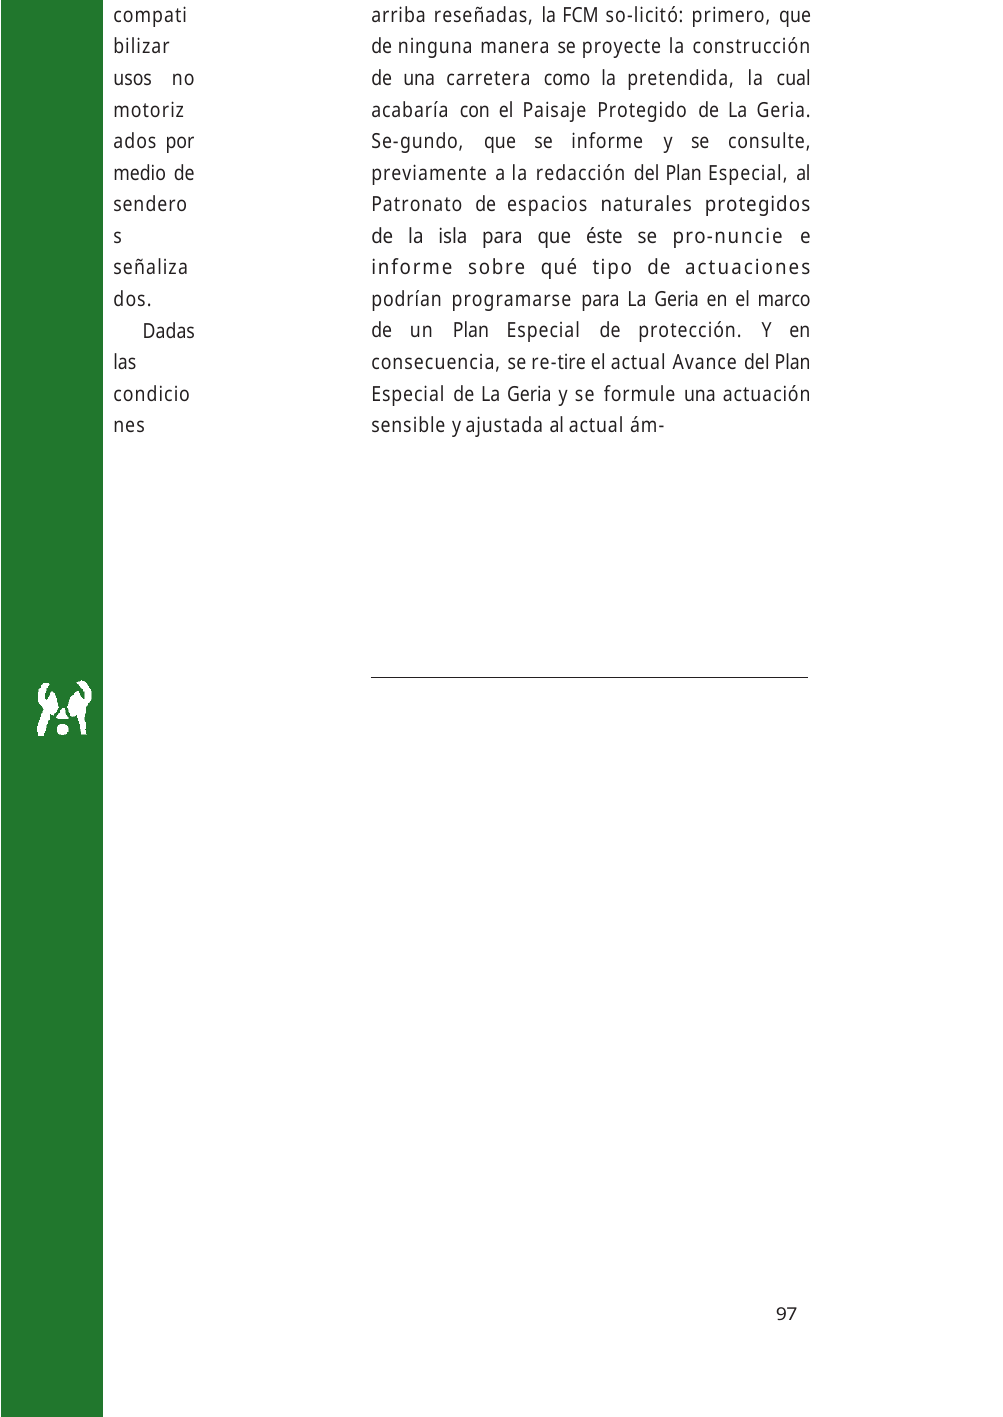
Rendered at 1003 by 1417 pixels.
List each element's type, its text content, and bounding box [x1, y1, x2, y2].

text Dadas las condiciones [113, 316, 195, 439]
text compatibilizar usos no motorizados por medio de senderos señalizados. [113, 0, 194, 312]
text arriba reseñadas, la FCM so-licitó: primero, que de ninguna manera se proyecte la construcción de una carretera como la pretendida, la cual acabaría con el Paisaje Protegido de La Geria. Se-gundo, que se informe y se consulte, previamente a la redacción del Plan Especial, al Patronato de espacios naturales protegidos de la isla para que éste se pro-nuncie e informe sobre qué tipo de actuaciones podrían programarse para La Geria en el marco de un Plan Especial de protección. Y en consecuencia, se re-tire el actual Avance del Plan Especial de La Geria y se formule una actuación sensible y ajustada al actual ám- [371, 0, 811, 439]
